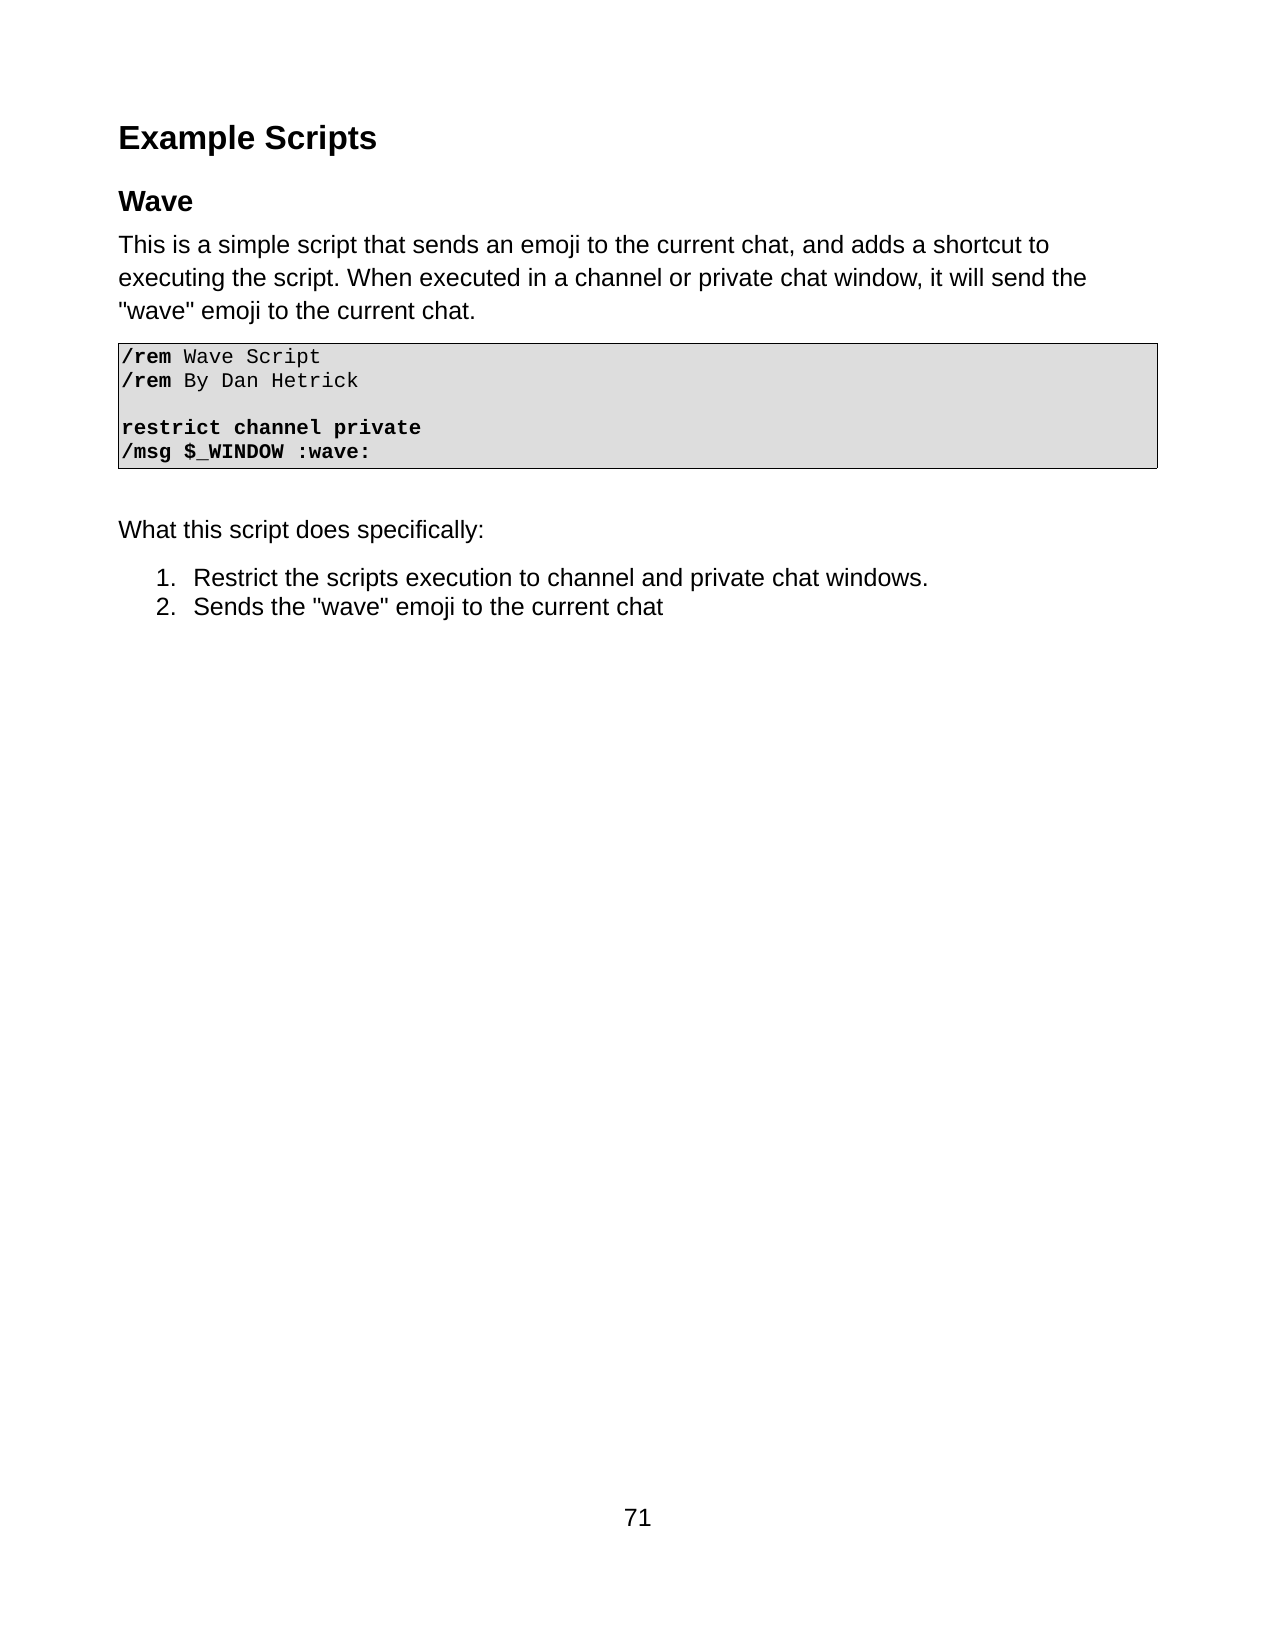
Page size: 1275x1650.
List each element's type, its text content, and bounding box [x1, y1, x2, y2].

list Restrict the scripts execution to channel and private chat windows. [156, 563, 1157, 592]
text This is a simple script that sends an emoji to the current chat, and adds a shortcut to executing the script. When executed in a channel or private chat window, it will send the "wave" emoji to the current chat. [118, 230, 1157, 324]
table_header /rem Wave Script /rem By Dan Hetrick restrict channel private /msg $_WINDOW :wave: [119, 344, 1157, 468]
subtitle Wave [118, 184, 1157, 217]
text What this script does specifically: [118, 515, 1157, 544]
subtitle Example Scripts [118, 118, 1157, 157]
list Sends the "wave" emoji to the current chat [156, 592, 1157, 621]
